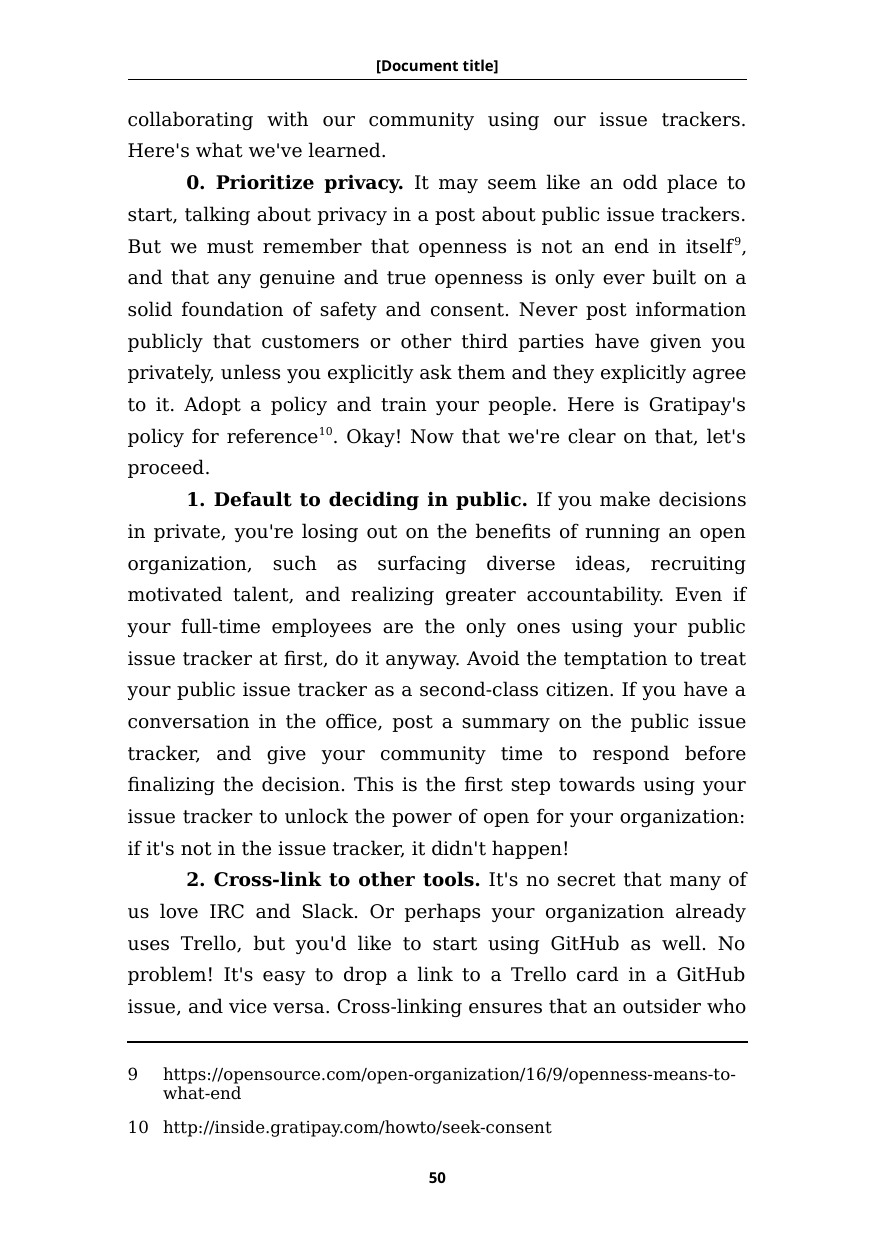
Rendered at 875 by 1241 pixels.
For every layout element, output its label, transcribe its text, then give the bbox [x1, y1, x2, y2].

text http://inside.gratipay.com/howto/seek-consent [127, 1118, 747, 1138]
text 2. Cross-link to other tools. It's no secret that many of us love IRC and Slack. Or perhaps your organization already uses Trello, but you'd like to start using GitHub as well. No problem! It's easy to drop a link to a Trello card in a GitHub issue, and vice versa. Cross-linking ensures that an outsider who [127, 869, 747, 1018]
text https://opensource.com/open-organization/16/9/openness-means-to-what-end [127, 1064, 747, 1103]
text 0. Prioritize privacy. It may seem like an odd place to start, talking about privacy in a post about public issue trackers. But we must remember that openness is not an end in itself, and that any genuine and true openness is only ever built on a solid foundation of safety and consent. Never post information publicly that customers or other third parties have given you privately, unless you explicitly ask them and they explicitly agree to it. Adopt a policy and train your people. Here is Gratipay's policy for reference. Okay! Now that we're clear on that, let's proceed. [127, 172, 747, 479]
text collaborating with our community using our issue trackers. Here's what we've learned. [127, 109, 747, 162]
text 1. Default to deciding in public. If you make decisions in private, you're losing out on the benefits of running an open organization, such as surfacing diverse ideas, recruiting motivated talent, and realizing greater accountability. Even if your full-time employees are the only ones using your public issue tracker at first, do it anyway. Avoid the temptation to treat your public issue tracker as a second-class citizen. If you have a conversation in the office, post a summary on the public issue tracker, and give your community time to respond before finalizing the decision. This is the first step towards using your issue tracker to unlock the power of open for your organization: if it's not in the issue tracker, it didn't happen! [127, 489, 747, 859]
